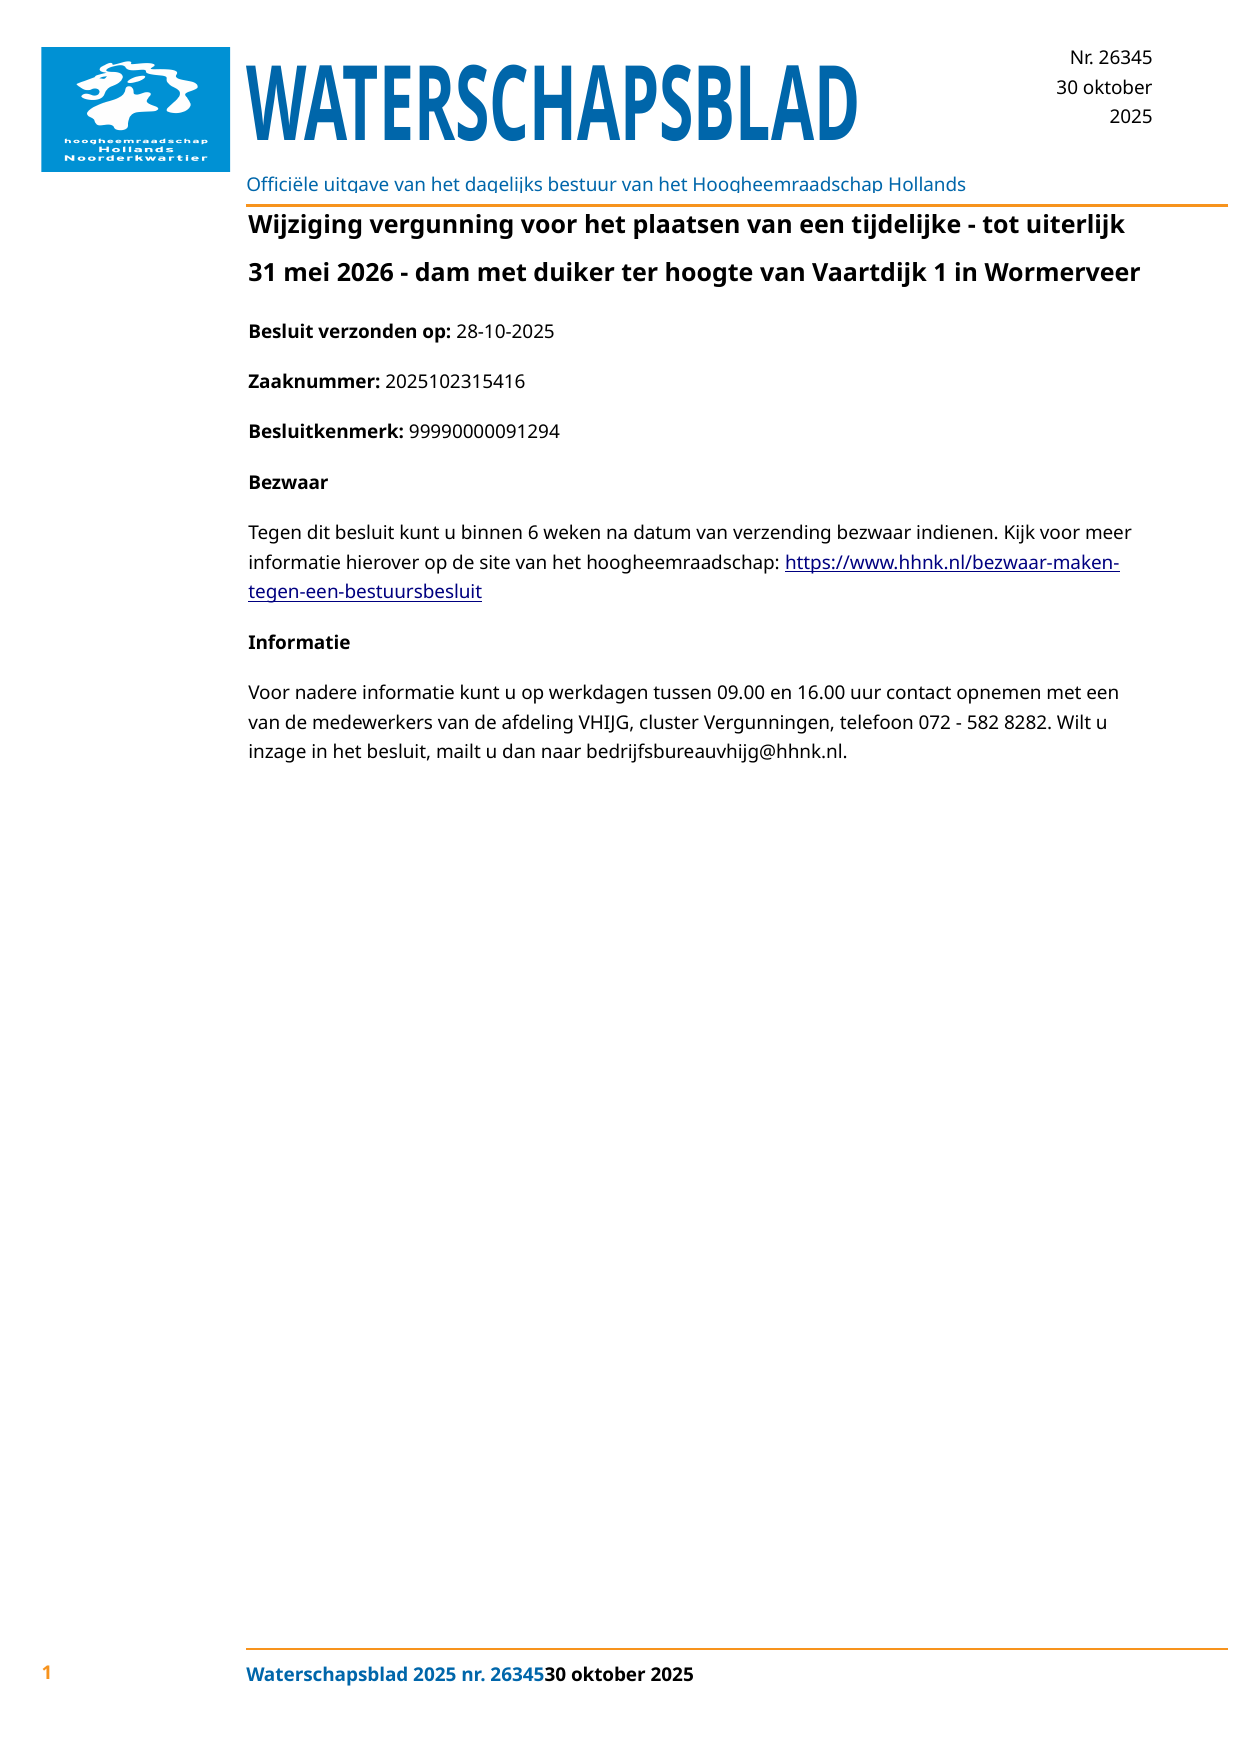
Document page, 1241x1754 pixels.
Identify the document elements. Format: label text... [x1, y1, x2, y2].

text Tegen dit besluit kunt u binnen 6 weken na datum van verzending bezwaar indienen. Kijk voor meer informatie hierover op de site van het hoogheemraadschap: https://www.hhnk.nl/bezwaar-maken-tegen-een-bestuursbesluit [248, 519, 1152, 604]
text Zaaknummer: 2025102315416 [248, 368, 1152, 394]
picture [78, 64, 122, 99]
picture [129, 76, 144, 82]
text Besluitkenmerk: 99990000091294 [248, 419, 1152, 444]
text Voor nadere informatie kunt u op werkdagen tussen 09.00 en 16.00 uur contact opnemen met een van de medewerkers van de afdeling VHIJG, cluster Vergunningen, telefoon 072 - 582 8282. Wilt u inzage in het besluit, mailt u dan naar bedrijfsbureauvhijg@hhnk.nl. [248, 679, 1152, 764]
text Besluit verzonden op: 28-10-2025 [248, 318, 1152, 344]
picture [118, 62, 197, 112]
text Informatie [248, 629, 1152, 655]
text Wijziging vergunning voor het plaatsen van een tijdelijke - tot uiterlijk 31 mei 2026 - dam met duiker ter hoogte van Vaartdijk 1 in Wormerveer [248, 207, 1152, 288]
picture [88, 87, 157, 130]
text Bezwaar [248, 469, 1152, 495]
